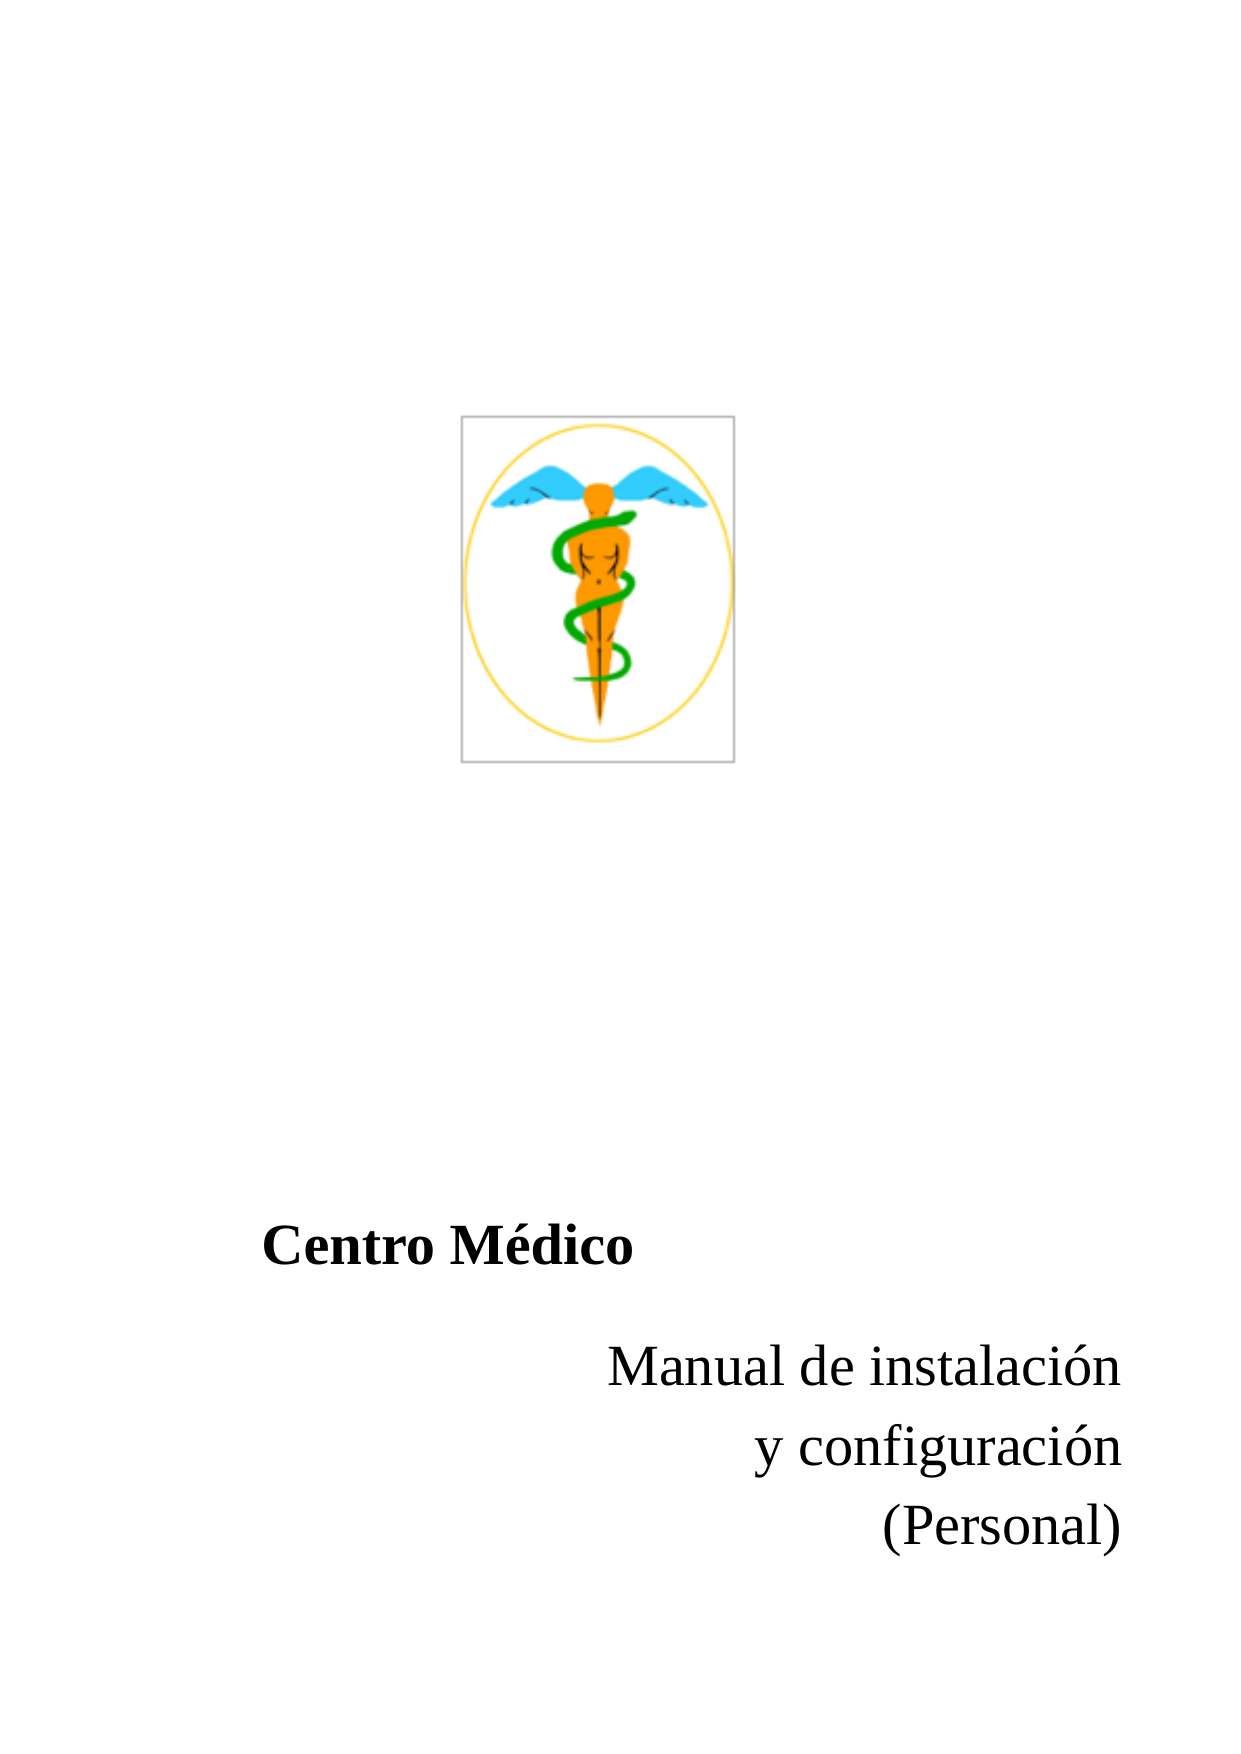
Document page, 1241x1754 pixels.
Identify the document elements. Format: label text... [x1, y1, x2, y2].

picture [453, 411, 744, 772]
text y configuración [261, 1411, 1122, 1478]
text (Personal) [261, 1490, 1122, 1557]
text Centro Médico [261, 1210, 1122, 1277]
text Manual de instalación [261, 1331, 1122, 1398]
